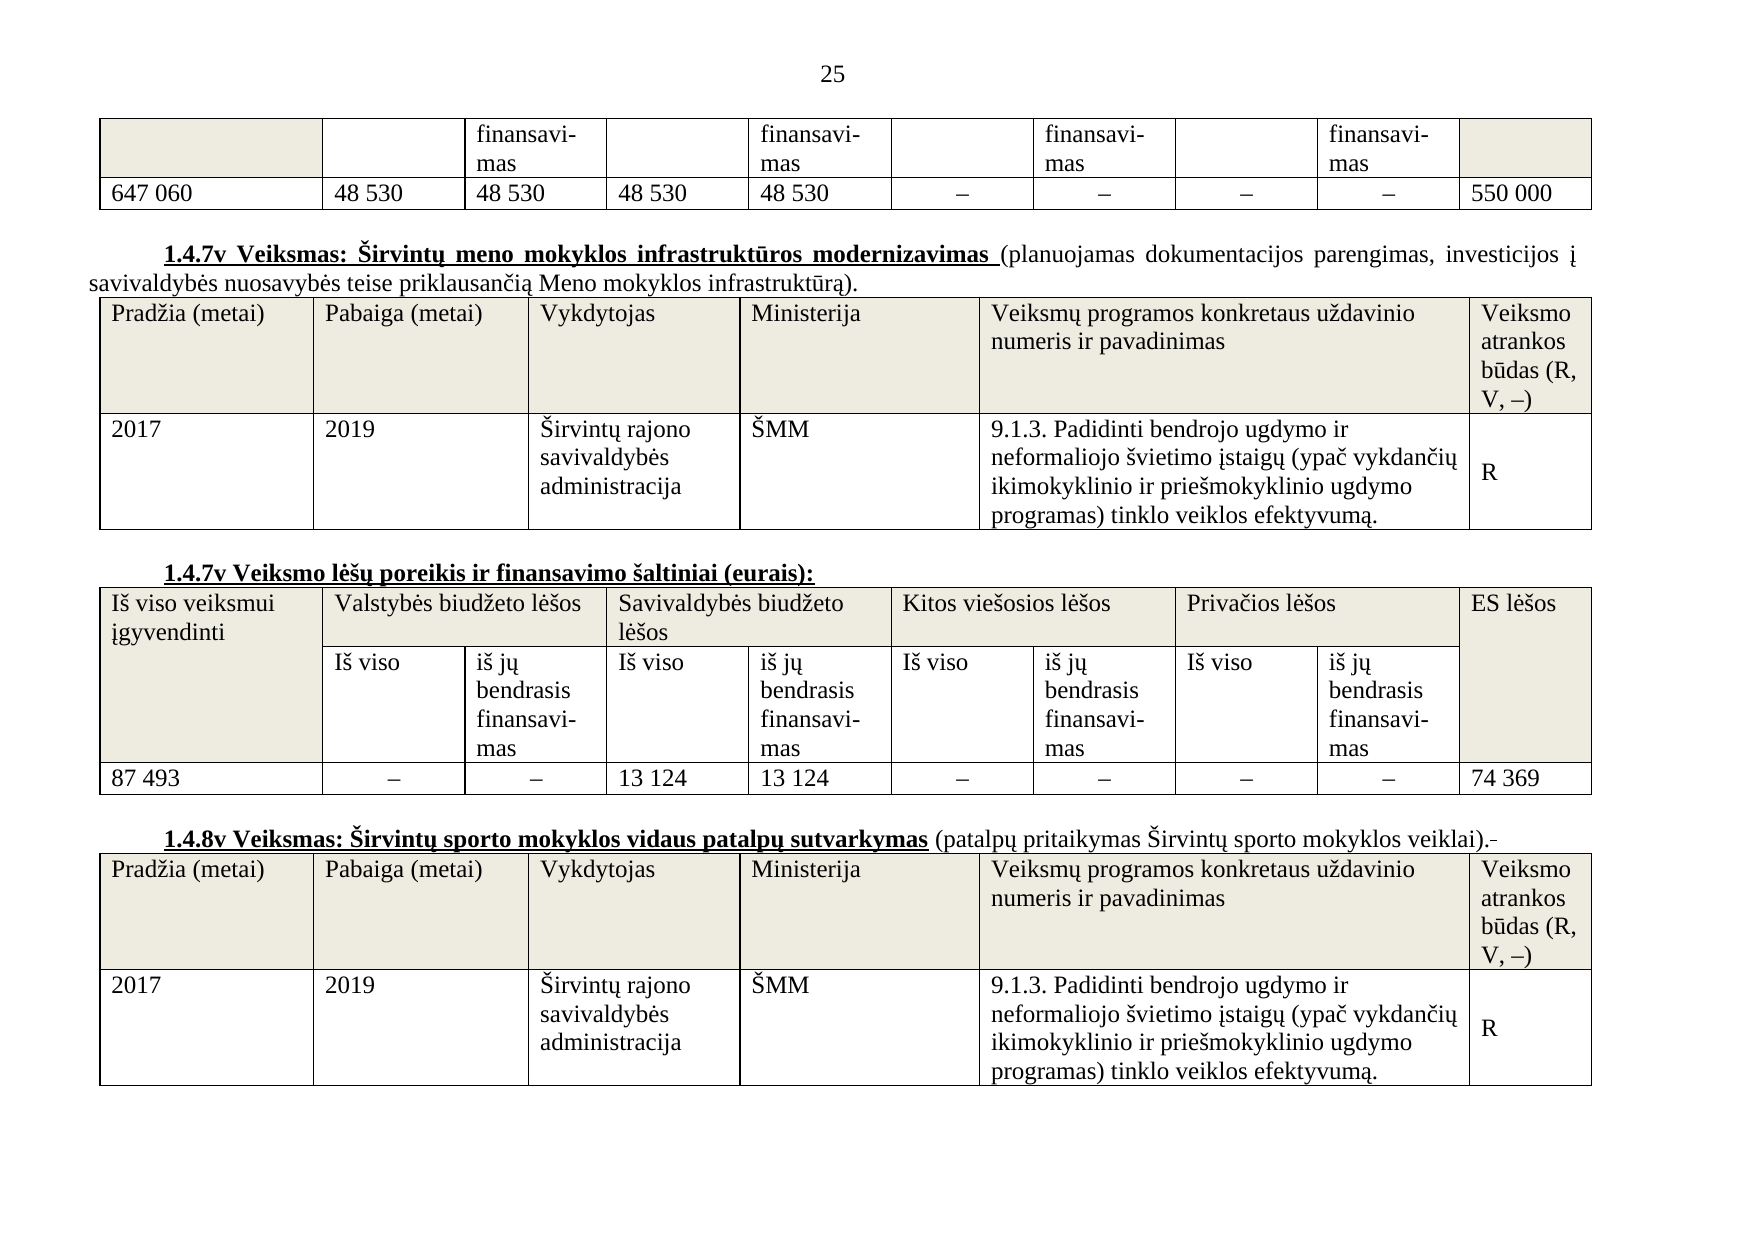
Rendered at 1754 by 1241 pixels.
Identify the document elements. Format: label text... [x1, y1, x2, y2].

table_cell – [1318, 763, 1459, 794]
table_header [1460, 119, 1591, 177]
table_cell finansavi- mas [466, 119, 606, 177]
table_header Vykdytojas [529, 298, 739, 413]
table_cell R [1470, 970, 1591, 1085]
table_cell 48 530 [323, 178, 464, 209]
table_cell – [466, 763, 606, 794]
table_header Pabaiga (metai) [314, 298, 528, 413]
table_cell 74 369 [1460, 763, 1591, 794]
table_cell Iš viso [1176, 647, 1317, 762]
table_cell Širvintų rajono savivaldybės administracija [529, 970, 739, 1085]
table_cell iš jų bendrasis finansavi- mas [1034, 647, 1175, 762]
table_cell Širvintų rajono savivaldybės administracija [529, 414, 739, 529]
table_cell iš jų bendrasis finansavi- mas [466, 647, 606, 762]
table_cell ŠMM [741, 970, 979, 1085]
table_header Kitos viešosios lėšos [892, 588, 1175, 646]
table_cell – [1034, 763, 1175, 794]
table_cell Iš viso [892, 647, 1033, 762]
table_header ES lėšos [1460, 588, 1591, 762]
table_cell 2019 [314, 414, 528, 529]
table_cell 13 124 [749, 763, 891, 794]
table_cell iš jų bendrasis finansavi- mas [1318, 647, 1459, 762]
table_cell [1176, 119, 1317, 177]
table_cell finansavi- mas [749, 119, 891, 177]
table_cell 87 493 [101, 763, 322, 794]
table_header [101, 119, 322, 177]
table_header Ministerija [741, 854, 979, 969]
table_cell – [1176, 763, 1317, 794]
table_cell 2017 [101, 414, 313, 529]
table_cell 48 530 [466, 178, 606, 209]
table_cell 9.1.3. Padidinti bendrojo ugdymo ir neformaliojo švietimo įstaigų (ypač vykdančių ikimokyklinio ir priešmokyklinio ugdymo programas) tinklo veiklos efektyvumą. [980, 414, 1469, 529]
table_header Veiksmų programos konkretaus uždavinio numeris ir pavadinimas [980, 854, 1469, 969]
table_header Veiksmo atrankos būdas (R, V, –) [1470, 298, 1591, 413]
table_header Valstybės biudžeto lėšos [323, 588, 606, 646]
text 1.4.8v Veiksmas: Širvintų sporto mokyklos vidaus patalpų sutvarkymas (patalpų pritaikymas Širvintų sporto mokyklos veiklai). [89, 824, 1577, 853]
table_cell – [1318, 178, 1459, 209]
table_header Vykdytojas [529, 854, 739, 969]
text 1.4.7v Veiksmas: Širvintų meno mokyklos infrastruktūros modernizavimas (planuojamas dokumentacijos parengimas, investicijos į savivaldybės nuosavybės teise priklausančią Meno mokyklos infrastruktūrą). [89, 239, 1577, 297]
table_cell 2017 [101, 970, 313, 1085]
table_cell – [892, 178, 1033, 209]
table_header Pradžia (metai) [101, 298, 313, 413]
table_cell finansavi- mas [1318, 119, 1459, 177]
table_cell ŠMM [741, 414, 979, 529]
table_cell 48 530 [607, 178, 748, 209]
table_cell – [323, 763, 464, 794]
table_cell iš jų bendrasis finansavi- mas [749, 647, 891, 762]
table_cell Iš viso [323, 647, 464, 762]
table_cell 2019 [314, 970, 528, 1085]
table_header Iš viso veiksmui įgyvendinti [101, 588, 322, 762]
table_cell 647 060 [101, 178, 322, 209]
table_header Savivaldybės biudžeto lėšos [607, 588, 891, 646]
table_cell – [892, 763, 1033, 794]
table_cell – [1176, 178, 1317, 209]
table_header Pabaiga (metai) [314, 854, 528, 969]
table_cell [892, 119, 1033, 177]
table_cell Iš viso [607, 647, 748, 762]
text 1.4.7v Veiksmo lėšų poreikis ir finansavimo šaltiniai (eurais): [89, 558, 1577, 587]
table_cell R [1470, 414, 1591, 529]
table_cell [323, 119, 464, 177]
table_header Veiksmų programos konkretaus uždavinio numeris ir pavadinimas [980, 298, 1469, 413]
table_cell – [1034, 178, 1175, 209]
table_cell finansavi- mas [1034, 119, 1175, 177]
table_cell 48 530 [749, 178, 891, 209]
table_header Veiksmo atrankos būdas (R, V, –) [1470, 854, 1591, 969]
table_header Pradžia (metai) [101, 854, 313, 969]
table_header Ministerija [741, 298, 979, 413]
table_cell 550 000 [1460, 178, 1591, 209]
table_cell 13 124 [607, 763, 748, 794]
table_cell 9.1.3. Padidinti bendrojo ugdymo ir neformaliojo švietimo įstaigų (ypač vykdančių ikimokyklinio ir priešmokyklinio ugdymo programas) tinklo veiklos efektyvumą. [980, 970, 1469, 1085]
table_header Privačios lėšos [1176, 588, 1459, 646]
table_cell [607, 119, 748, 177]
